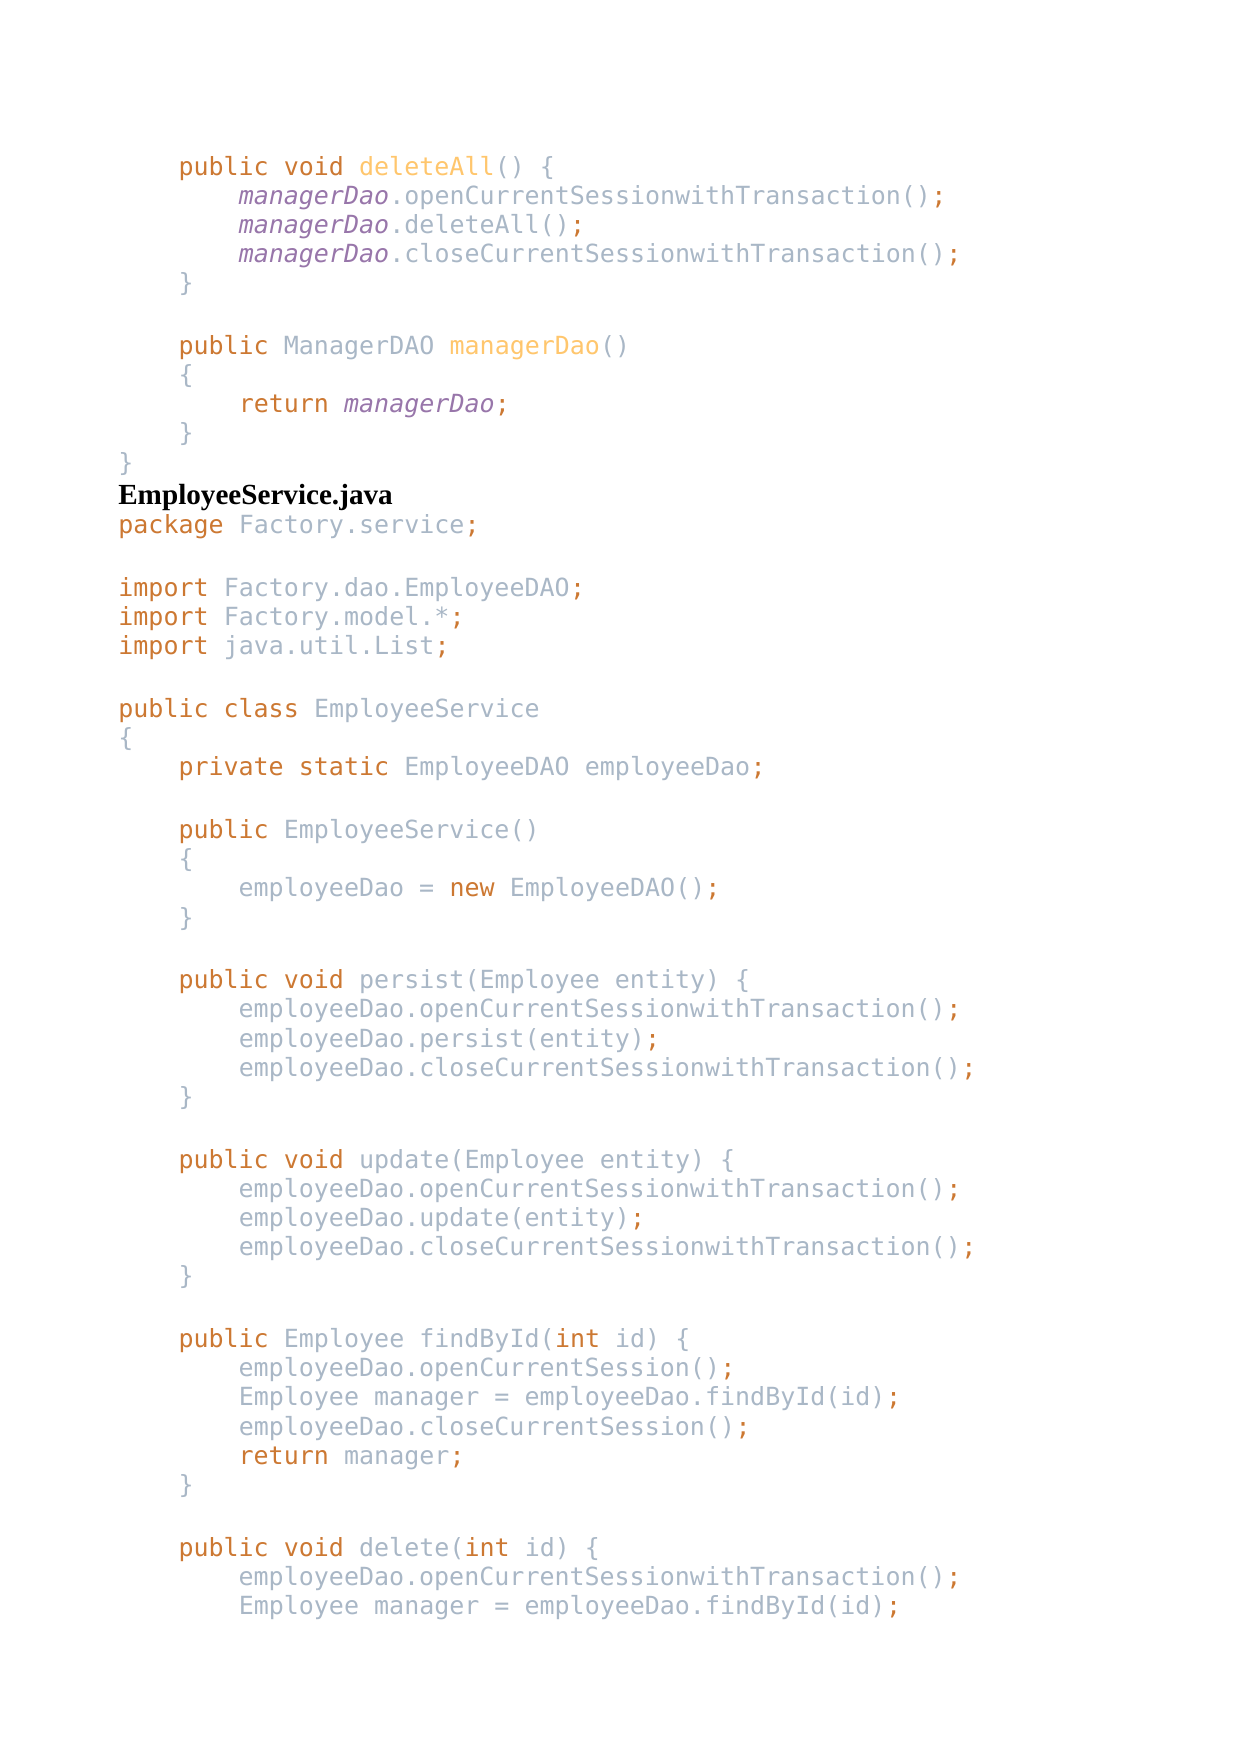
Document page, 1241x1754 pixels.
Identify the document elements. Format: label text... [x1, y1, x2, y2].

text package Factory.service; import Factory.dao.EmployeeDAO; import Factory.model.*; import java.util.List; public class EmployeeService { private static EmployeeDAO employeeDao; public EmployeeService() { employeeDao = new EmployeeDAO(); } public void persist(Employee entity) { employeeDao.openCurrentSessionwithTransaction(); employeeDao.persist(entity); employeeDao.closeCurrentSessionwithTransaction(); } public void update(Employee entity) { employeeDao.openCurrentSessionwithTransaction(); employeeDao.update(entity); employeeDao.closeCurrentSessionwithTransaction(); } public Employee findById(int id) { employeeDao.openCurrentSession(); Employee manager = employeeDao.findById(id); employeeDao.closeCurrentSession(); return manager; } public void delete(int id) { employeeDao.openCurrentSessionwithTransaction(); Employee manager = employeeDao.findById(id); [118, 510, 1122, 1620]
text public void deleteAll() { managerDao.openCurrentSessionwithTransaction(); managerDao.deleteAll(); managerDao.closeCurrentSessionwithTransaction(); } public ManagerDAO managerDao() { return managerDao; } } [118, 118, 1122, 477]
text EmployeeService.java [118, 477, 1122, 510]
